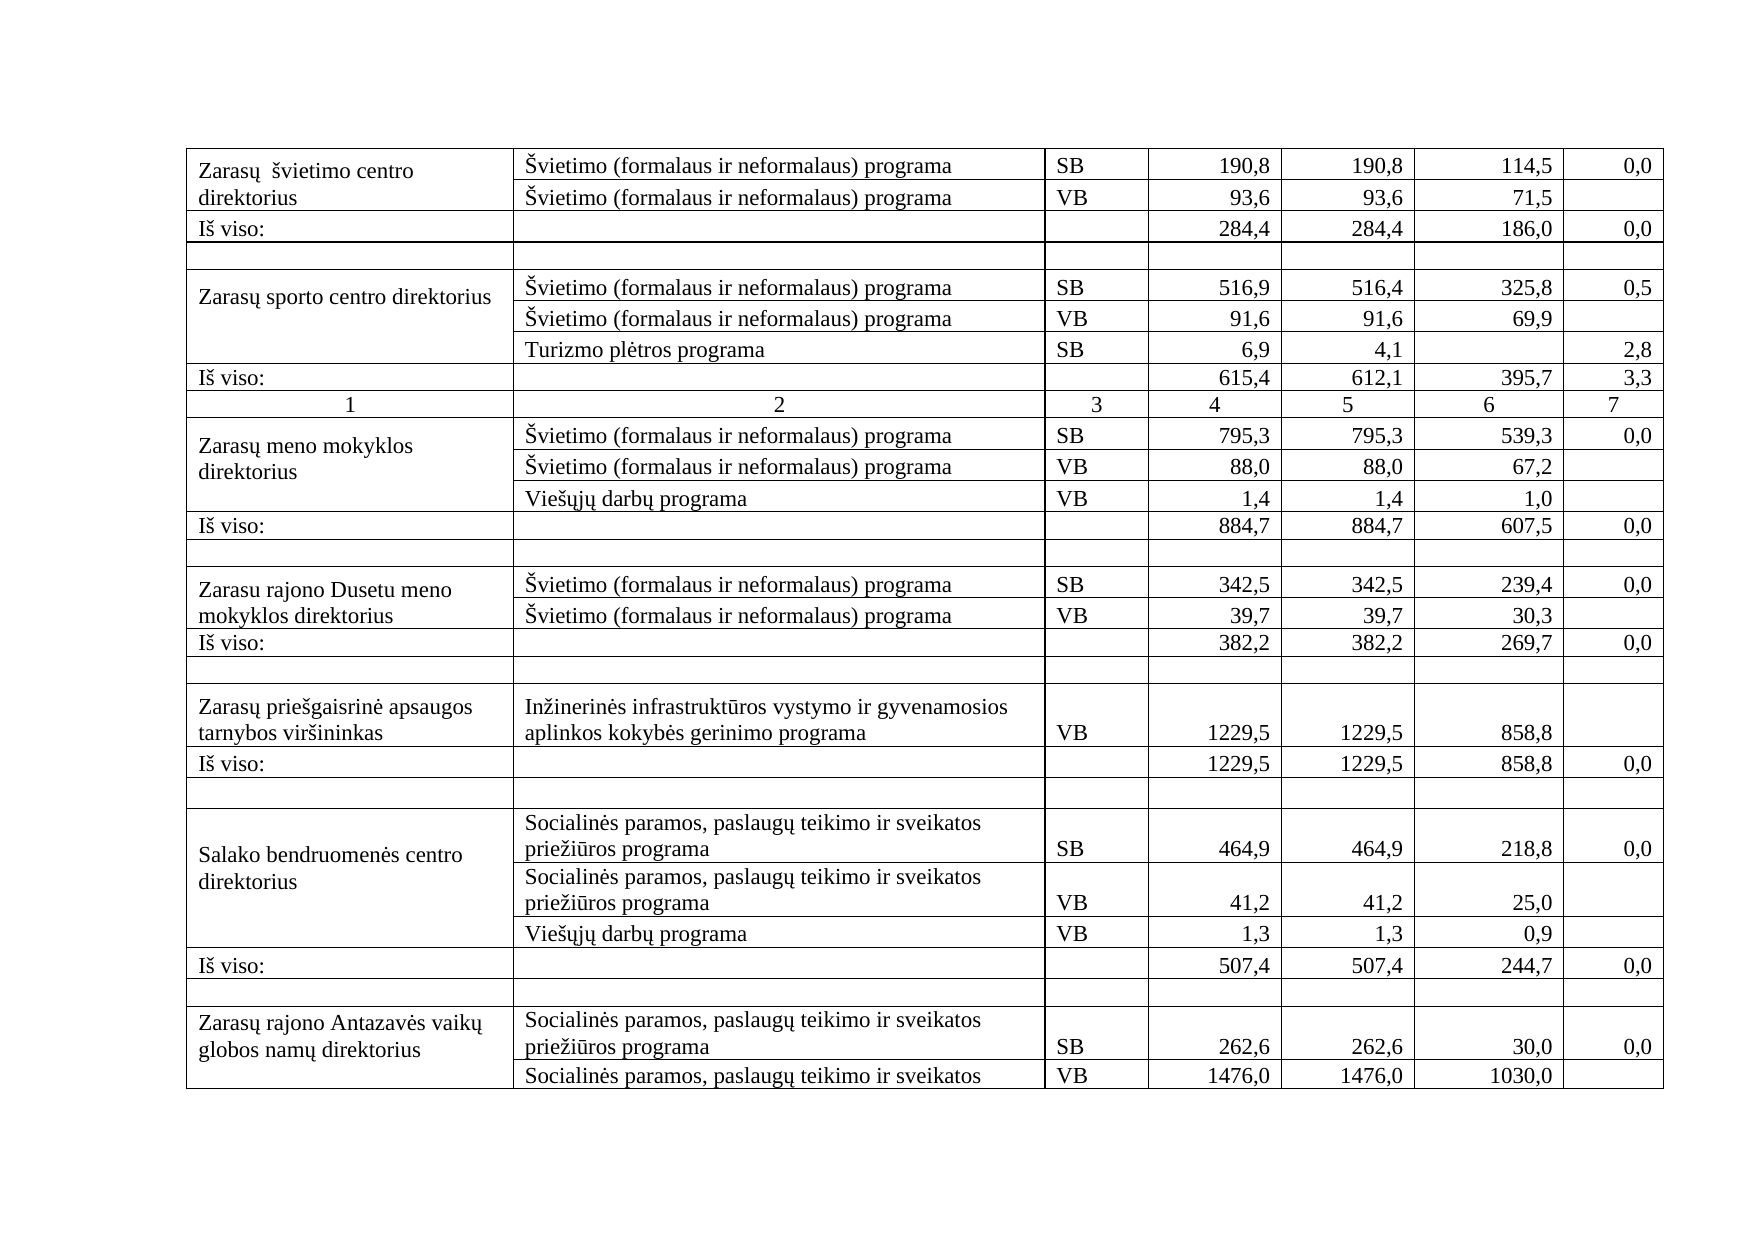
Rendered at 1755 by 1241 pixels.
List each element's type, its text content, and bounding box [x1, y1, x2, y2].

table_cell 186,0 [1415, 211, 1563, 241]
table_cell 342,5 [1282, 567, 1414, 597]
table_cell [1564, 863, 1663, 916]
table_cell Turizmo plėtros programa [514, 332, 1044, 362]
table_cell Iš viso: [187, 948, 513, 978]
table_cell [1564, 598, 1663, 628]
table_cell [1282, 540, 1414, 566]
table_cell Švietimo (formalaus ir neformalaus) programa [514, 450, 1044, 480]
table_cell SB [1046, 149, 1148, 179]
table_cell VB [1046, 1060, 1148, 1088]
table_cell Švietimo (formalaus ir neformalaus) programa [514, 180, 1044, 210]
table_cell 244,7 [1415, 948, 1563, 978]
table_cell [1564, 301, 1663, 331]
table_cell 1229,5 [1149, 747, 1281, 777]
table_cell [187, 979, 513, 1006]
table_cell [1564, 1060, 1663, 1088]
table_cell 795,3 [1149, 418, 1281, 448]
table_cell 382,2 [1149, 629, 1281, 656]
table_cell 1,4 [1282, 481, 1414, 511]
table_cell 884,7 [1282, 512, 1414, 538]
table_cell 6,9 [1149, 332, 1281, 362]
table_cell 3 [1046, 391, 1148, 417]
table_cell [1282, 243, 1414, 269]
table_cell 218,8 [1415, 809, 1563, 862]
table_cell 5 [1282, 391, 1414, 417]
table_cell [1149, 540, 1281, 566]
table_cell 88,0 [1149, 450, 1281, 480]
table_cell 0,0 [1564, 418, 1663, 448]
table_cell [1046, 948, 1148, 978]
table_cell [1282, 778, 1414, 808]
table_cell [514, 243, 1044, 269]
table_cell Socialinės paramos, paslaugų teikimo ir sveikatos priežiūros programa [514, 809, 1044, 862]
table_cell Iš viso: [187, 629, 513, 656]
table_cell 1229,5 [1282, 684, 1414, 746]
table_cell 69,9 [1415, 301, 1563, 331]
table_cell VB [1046, 863, 1148, 916]
table_cell 2,8 [1564, 332, 1663, 362]
table_cell 7 [1564, 391, 1663, 417]
table_cell 25,0 [1415, 863, 1563, 916]
table_cell 507,4 [1282, 948, 1414, 978]
table_cell 67,2 [1415, 450, 1563, 480]
table_cell Zarasu rajono Dusetu meno mokyklos direktorius [187, 567, 513, 628]
table_cell [514, 948, 1044, 978]
table_cell 1229,5 [1282, 747, 1414, 777]
table_cell 607,5 [1415, 512, 1563, 538]
table_cell 93,6 [1149, 180, 1281, 210]
table_cell 269,7 [1415, 629, 1563, 656]
table_cell 114,5 [1415, 149, 1563, 179]
table_cell Zarasų meno mokyklos direktorius [187, 418, 513, 511]
table_cell [514, 747, 1044, 777]
table_cell 41,2 [1149, 863, 1281, 916]
table_cell 516,9 [1149, 270, 1281, 300]
table_cell VB [1046, 301, 1148, 331]
table_cell [1149, 243, 1281, 269]
table_cell [1046, 747, 1148, 777]
table_cell 382,2 [1282, 629, 1414, 656]
table_cell Švietimo (formalaus ir neformalaus) programa [514, 418, 1044, 448]
table_cell 284,4 [1282, 211, 1414, 241]
table_cell 858,8 [1415, 747, 1563, 777]
table_cell 1,4 [1149, 481, 1281, 511]
table_cell 0,9 [1415, 917, 1563, 947]
table_cell [1282, 979, 1414, 1006]
table_cell [1282, 657, 1414, 683]
table_cell 795,3 [1282, 418, 1414, 448]
table_cell VB [1046, 180, 1148, 210]
table_cell 88,0 [1282, 450, 1414, 480]
table_cell 464,9 [1282, 809, 1414, 862]
table_cell VB [1046, 598, 1148, 628]
table_cell [1564, 917, 1663, 947]
table_cell 1030,0 [1415, 1060, 1563, 1088]
table_cell Iš viso: [187, 512, 513, 538]
table_cell 2 [514, 391, 1044, 417]
table_cell [1149, 979, 1281, 1006]
table_cell 41,2 [1282, 863, 1414, 916]
table_cell [514, 979, 1044, 1006]
table_cell SB [1046, 1007, 1148, 1059]
table_cell VB [1046, 917, 1148, 947]
table_cell 0,0 [1564, 1007, 1663, 1059]
table_cell Viešųjų darbų programa [514, 917, 1044, 947]
table_cell 190,8 [1282, 149, 1414, 179]
table_cell [187, 243, 513, 269]
table_cell 3,3 [1564, 364, 1663, 390]
table_cell 0,0 [1564, 567, 1663, 597]
table_cell SB [1046, 809, 1148, 862]
table_cell 71,5 [1415, 180, 1563, 210]
table_cell 1476,0 [1149, 1060, 1281, 1088]
table_cell 0,0 [1564, 512, 1663, 538]
table_cell 0,0 [1564, 211, 1663, 241]
table_cell [1415, 332, 1563, 362]
table_cell [1415, 778, 1563, 808]
table_cell 190,8 [1149, 149, 1281, 179]
table_cell [1149, 778, 1281, 808]
table_cell [1046, 364, 1148, 390]
table_cell 516,4 [1282, 270, 1414, 300]
table_cell [514, 657, 1044, 683]
table_cell 262,6 [1282, 1007, 1414, 1059]
table_cell 0,0 [1564, 948, 1663, 978]
table_cell [514, 629, 1044, 656]
table_cell 464,9 [1149, 809, 1281, 862]
table_cell [1564, 684, 1663, 746]
table_cell Švietimo (formalaus ir neformalaus) programa [514, 598, 1044, 628]
table_cell 0,5 [1564, 270, 1663, 300]
table_cell 93,6 [1282, 180, 1414, 210]
table_cell Socialinės paramos, paslaugų teikimo ir sveikatos priežiūros programa [514, 863, 1044, 916]
table_cell [1046, 657, 1148, 683]
table_cell [1149, 657, 1281, 683]
table_cell 507,4 [1149, 948, 1281, 978]
table_cell 239,4 [1415, 567, 1563, 597]
table_cell 4 [1149, 391, 1281, 417]
table_cell 91,6 [1282, 301, 1414, 331]
table_cell [514, 778, 1044, 808]
table_cell [1564, 243, 1663, 269]
table_cell [1415, 540, 1563, 566]
table_cell Salako bendruomenės centro direktorius [187, 809, 513, 947]
table_cell Zarasų sporto centro direktorius [187, 270, 513, 362]
table_cell [1564, 481, 1663, 511]
table_cell [514, 364, 1044, 390]
table_cell 6 [1415, 391, 1563, 417]
table_cell SB [1046, 332, 1148, 362]
table_cell VB [1046, 481, 1148, 511]
table_cell 0,0 [1564, 809, 1663, 862]
table_cell Socialinės paramos, paslaugų teikimo ir sveikatos [514, 1060, 1044, 1088]
table_cell SB [1046, 270, 1148, 300]
table_cell 0,0 [1564, 629, 1663, 656]
table_cell 39,7 [1282, 598, 1414, 628]
table_cell 1229,5 [1149, 684, 1281, 746]
table_cell 4,1 [1282, 332, 1414, 362]
table_cell Zarasų rajono Antazavės vaikų globos namų direktorius [187, 1007, 513, 1088]
table_cell Iš viso: [187, 211, 513, 241]
table_cell [1046, 979, 1148, 1006]
table_cell SB [1046, 567, 1148, 597]
table_cell [1564, 450, 1663, 480]
table_cell Švietimo (formalaus ir neformalaus) programa [514, 270, 1044, 300]
table_cell Socialinės paramos, paslaugų teikimo ir sveikatos priežiūros programa [514, 1007, 1044, 1059]
table_cell VB [1046, 684, 1148, 746]
table_cell 342,5 [1149, 567, 1281, 597]
table_cell 612,1 [1282, 364, 1414, 390]
table_cell SB [1046, 418, 1148, 448]
table_cell Švietimo (formalaus ir neformalaus) programa [514, 301, 1044, 331]
table_cell Švietimo (formalaus ir neformalaus) programa [514, 567, 1044, 597]
table_cell [187, 778, 513, 808]
table_cell [1415, 979, 1563, 1006]
table_cell 1,3 [1282, 917, 1414, 947]
table_cell 1,3 [1149, 917, 1281, 947]
table_cell 1 [187, 391, 513, 417]
table_cell VB [1046, 450, 1148, 480]
table_cell 30,0 [1415, 1007, 1563, 1059]
table_cell Švietimo (formalaus ir neformalaus) programa [514, 149, 1044, 179]
table_cell [187, 657, 513, 683]
table_cell [1564, 657, 1663, 683]
table_cell Inžinerinės infrastruktūros vystymo ir gyvenamosios aplinkos kokybės gerinimo programa [514, 684, 1044, 746]
table_cell [1564, 979, 1663, 1006]
table_cell 325,8 [1415, 270, 1563, 300]
table_cell [1415, 657, 1563, 683]
table_cell 0,0 [1564, 149, 1663, 179]
table_cell 858,8 [1415, 684, 1563, 746]
table_cell Iš viso: [187, 364, 513, 390]
table_cell [1046, 629, 1148, 656]
table_cell Iš viso: [187, 747, 513, 777]
table_cell [1564, 540, 1663, 566]
table_cell 615,4 [1149, 364, 1281, 390]
table_cell [1046, 778, 1148, 808]
table_cell [1415, 243, 1563, 269]
table_cell 884,7 [1149, 512, 1281, 538]
table_cell 1476,0 [1282, 1060, 1414, 1088]
table_cell [1046, 243, 1148, 269]
table_cell [514, 540, 1044, 566]
table_cell [1046, 540, 1148, 566]
table_cell 30,3 [1415, 598, 1563, 628]
table_cell [514, 512, 1044, 538]
table_cell [1564, 778, 1663, 808]
table_cell Zarasų švietimo centro direktorius [187, 149, 513, 210]
table_cell 39,7 [1149, 598, 1281, 628]
table_cell [514, 211, 1044, 241]
table_cell [1046, 512, 1148, 538]
table_cell [187, 540, 513, 566]
table_cell Viešųjų darbų programa [514, 481, 1044, 511]
table_cell 0,0 [1564, 747, 1663, 777]
table_cell 262,6 [1149, 1007, 1281, 1059]
table_cell [1046, 211, 1148, 241]
table_cell 395,7 [1415, 364, 1563, 390]
table_cell Zarasų priešgaisrinė apsaugos tarnybos viršininkas [187, 684, 513, 746]
table_cell 284,4 [1149, 211, 1281, 241]
table_cell 1,0 [1415, 481, 1563, 511]
table_cell 539,3 [1415, 418, 1563, 448]
table_cell 91,6 [1149, 301, 1281, 331]
table_cell [1564, 180, 1663, 210]
